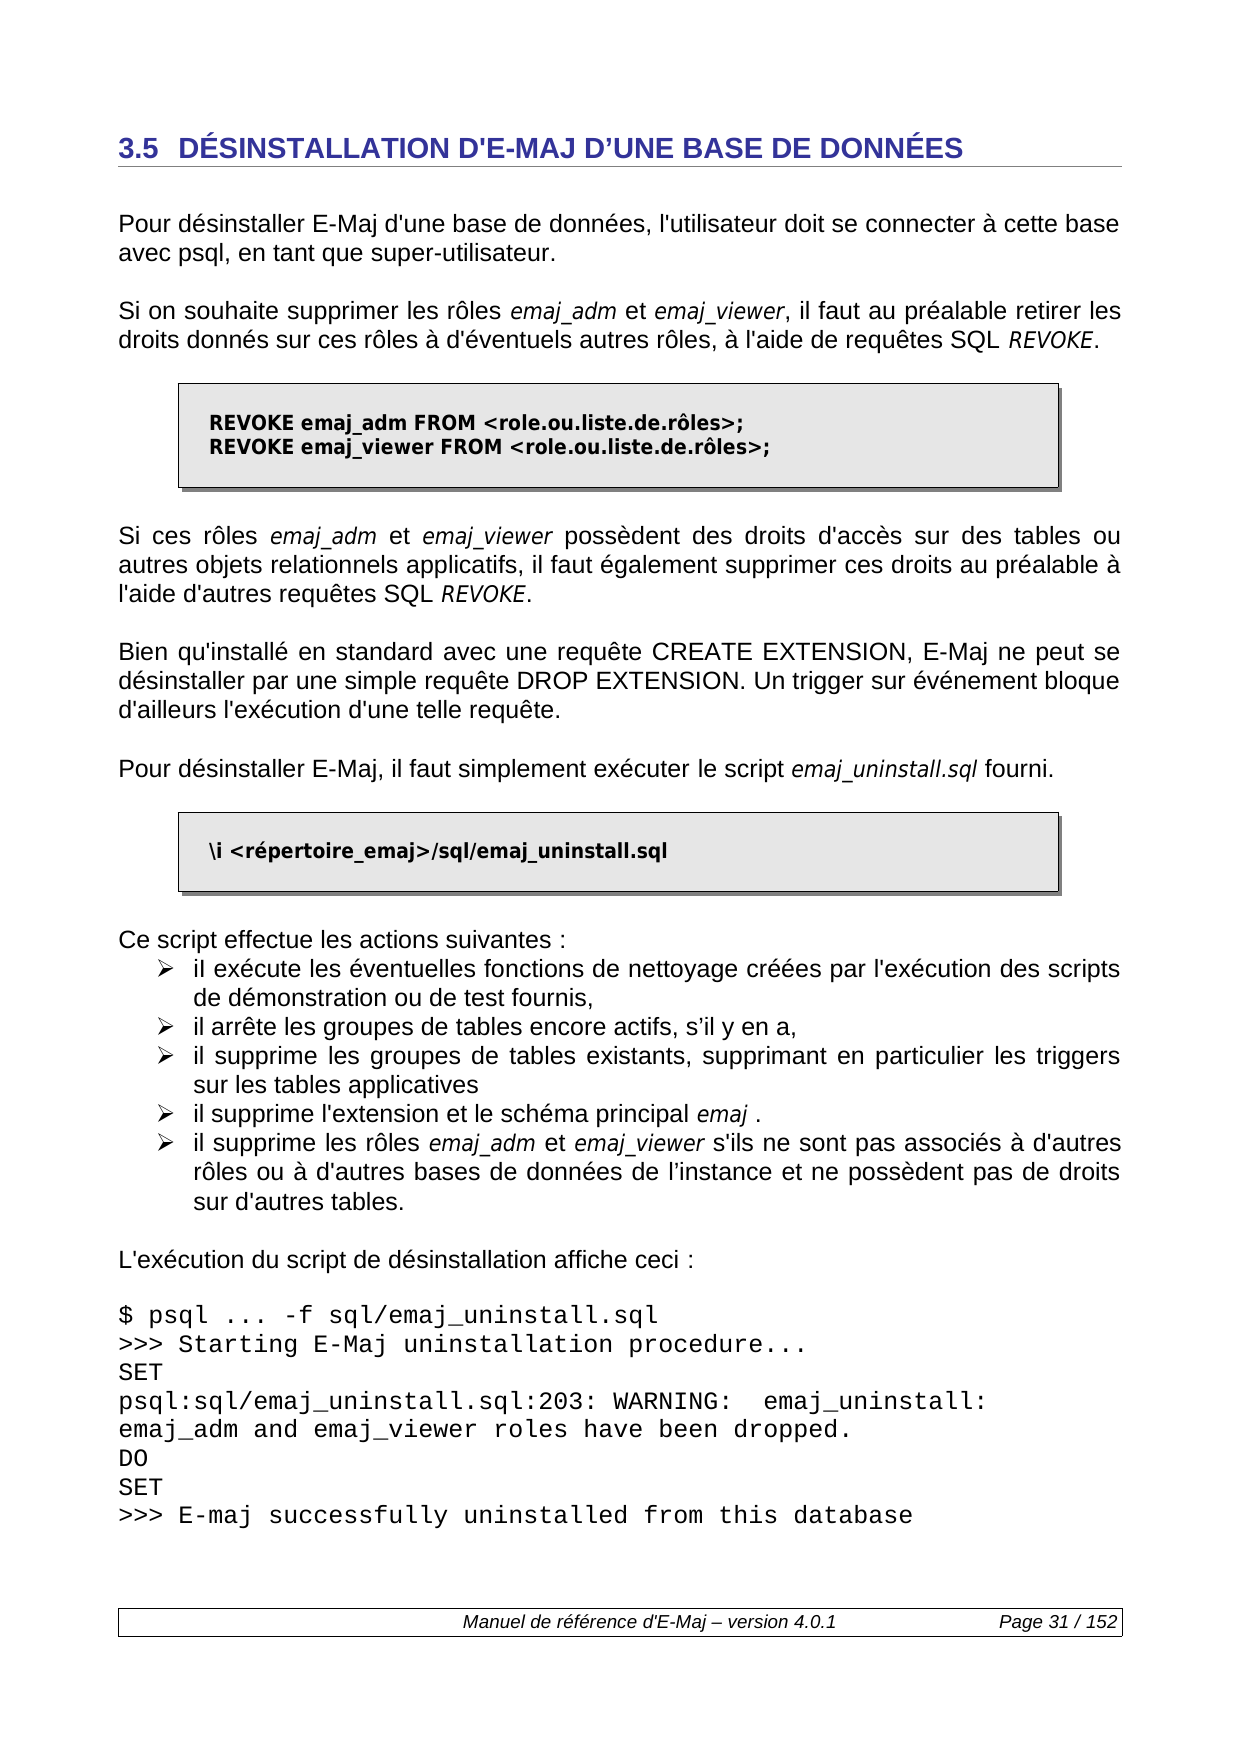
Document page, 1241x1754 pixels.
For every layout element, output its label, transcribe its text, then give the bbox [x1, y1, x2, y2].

text Bien qu'installé en standard avec une requête CREATE EXTENSION, E-Maj ne peut se désinstaller par une simple requête DROP EXTENSION. Un trigger sur événement bloque d'ailleurs l'exécution d'une telle requête. [118, 637, 1122, 724]
text SET [118, 1360, 1122, 1388]
text Si on souhaite supprimer les rôles emaj_adm et emaj_viewer, il faut au préalable retirer les droits donnés sur ces rôles à d'éventuels autres rôles, à l'aide de requêtes SQL REVOKE. [118, 296, 1122, 354]
text psql:sql/emaj_uninstall.sql:203: WARNING: emaj_uninstall: emaj_adm and emaj_viewer roles have been dropped. [118, 1388, 1122, 1445]
text $ psql ... -f sql/emaj_uninstall.sql [118, 1303, 1122, 1331]
list il supprime les rôles emaj_adm et emaj_viewer s'ils ne sont pas associés à d'autres rôles ou à d'autres bases de données de l’instance et ne possèdent pas de droits sur d'autres tables. [156, 1128, 1122, 1215]
list il supprime les groupes de tables existants, supprimant en particulier les triggers sur les tables applicatives [156, 1041, 1122, 1099]
text REVOKE emaj_viewer FROM <role.ou.liste.de.rôles>; [179, 432, 1058, 457]
text Ce script effectue les actions suivantes : [118, 925, 1122, 954]
subtitle Désinstallation d'E-Maj d’une base de données [118, 131, 1122, 166]
text REVOKE emaj_adm FROM <role.ou.liste.de.rôles>; [179, 408, 1058, 432]
text >>> E-maj successfully uninstalled from this database [118, 1502, 1122, 1531]
text \i <répertoire_emaj>/sql/emaj_uninstall.sql [179, 836, 1058, 861]
text L'exécution du script de désinstallation affiche ceci : [118, 1244, 1122, 1273]
text Pour désinstaller E-Maj, il faut simplement exécuter le script emaj_uninstall.sql fourni. [118, 753, 1122, 782]
list iI exécute les éventuelles fonctions de nettoyage créées par l'exécution des scripts de démonstration ou de test fournis, [156, 954, 1122, 1012]
text DO [118, 1445, 1122, 1474]
list il supprime l'extension et le schéma principal emaj . [156, 1099, 1122, 1128]
text SET [118, 1474, 1122, 1502]
text Si ces rôles emaj_adm et emaj_viewer possèdent des droits d'accès sur des tables ou autres objets relationnels applicatifs, il faut également supprimer ces droits au préalable à l'aide d'autres requêtes SQL REVOKE. [118, 521, 1122, 608]
text Pour désinstaller E-Maj d'une base de données, l'utilisateur doit se connecter à cette base avec psql, en tant que super-utilisateur. [118, 209, 1122, 267]
list il arrête les groupes de tables encore actifs, s’il y en a, [156, 1012, 1122, 1041]
text >>> Starting E-Maj uninstallation procedure... [118, 1331, 1122, 1360]
